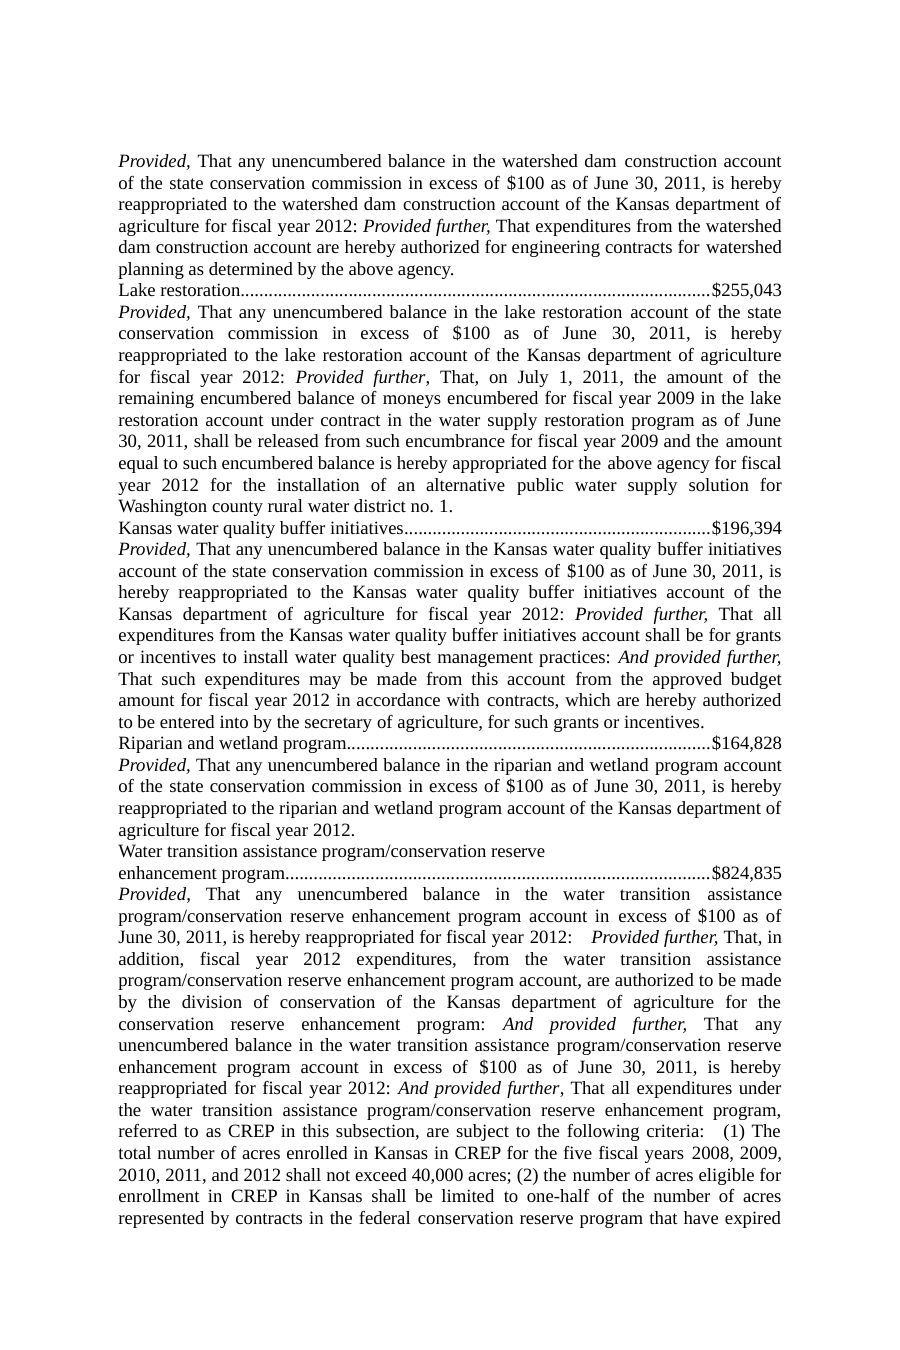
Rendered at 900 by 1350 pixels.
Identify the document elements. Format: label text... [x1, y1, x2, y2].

text Provided, That any unencumbered balance in the watershed dam construction account of the state conservation commission in excess of $100 as of June 30, 2011, is hereby reappropriated to the watershed dam construction account of the Kansas department of agriculture for fiscal year 2012: Provided further, That expenditures from the watershed dam construction account are hereby authorized for engineering contracts for watershed planning as determined by the above agency. [118, 150, 782, 279]
text Provided, That any unencumbered balance in the water transition assistance program/conservation reserve enhancement program account in excess of $100 as of June 30, 2011, is hereby reappropriated for fiscal year 2012: Provided further, That, in addition, fiscal year 2012 expenditures, from the water transition assistance program/conservation reserve enhancement program account, are authorized to be made by the division of conservation of the Kansas department of agriculture for the conservation reserve enhancement program: And provided further, That any unencumbered balance in the water transition assistance program/conservation reserve enhancement program account in excess of $100 as of June 30, 2011, is hereby reappropriated for fiscal year 2012: And provided further, That all expenditures under the water transition assistance program/conservation reserve enhancement program, referred to as CREP in this subsection, are subject to the following criteria: (1) The total number of acres enrolled in Kansas in CREP for the five fiscal years 2008, 2009, 2010, 2011, and 2012 shall not exceed 40,000 acres; (2) the number of acres eligible for enrollment in CREP in Kansas shall be limited to one-half of the number of acres represented by contracts in the federal conservation reserve program that have expired [118, 883, 782, 1228]
text Lake restoration $255,043 [118, 279, 782, 301]
text Water transition assistance program/conservation reserve [118, 840, 782, 862]
text Provided, That any unencumbered balance in the lake restoration account of the state conservation commission in excess of $100 as of June 30, 2011, is hereby reappropriated to the lake restoration account of the Kansas department of agriculture for fiscal year 2012: Provided further, That, on July 1, 2011, the amount of the remaining encumbered balance of moneys encumbered for fiscal year 2009 in the lake restoration account under contract in the water supply restoration program as of June 30, 2011, shall be released from such encumbrance for fiscal year 2009 and the amount equal to such encumbered balance is hereby appropriated for the above agency for fiscal year 2012 for the installation of an alternative public water supply solution for Washington county rural water district no. 1. [118, 301, 782, 517]
text Riparian and wetland program $164,828 [118, 732, 782, 754]
text Kansas water quality buffer initiatives $196,394 [118, 517, 782, 538]
text Provided, That any unencumbered balance in the Kansas water quality buffer initiatives account of the state conservation commission in excess of $100 as of June 30, 2011, is hereby reappropriated to the Kansas water quality buffer initiatives account of the Kansas department of agriculture for fiscal year 2012: Provided further, That all expenditures from the Kansas water quality buffer initiatives account shall be for grants or incentives to install water quality best management practices: And provided further, That such expenditures may be made from this account from the approved budget amount for fiscal year 2012 in accordance with contracts, which are hereby authorized to be entered into by the secretary of agriculture, for such grants or incentives. [118, 538, 782, 732]
text enhancement program $824,835 [118, 862, 782, 883]
text Provided, That any unencumbered balance in the riparian and wetland program account of the state conservation commission in excess of $100 as of June 30, 2011, is hereby reappropriated to the riparian and wetland program account of the Kansas department of agriculture for fiscal year 2012. [118, 754, 782, 840]
